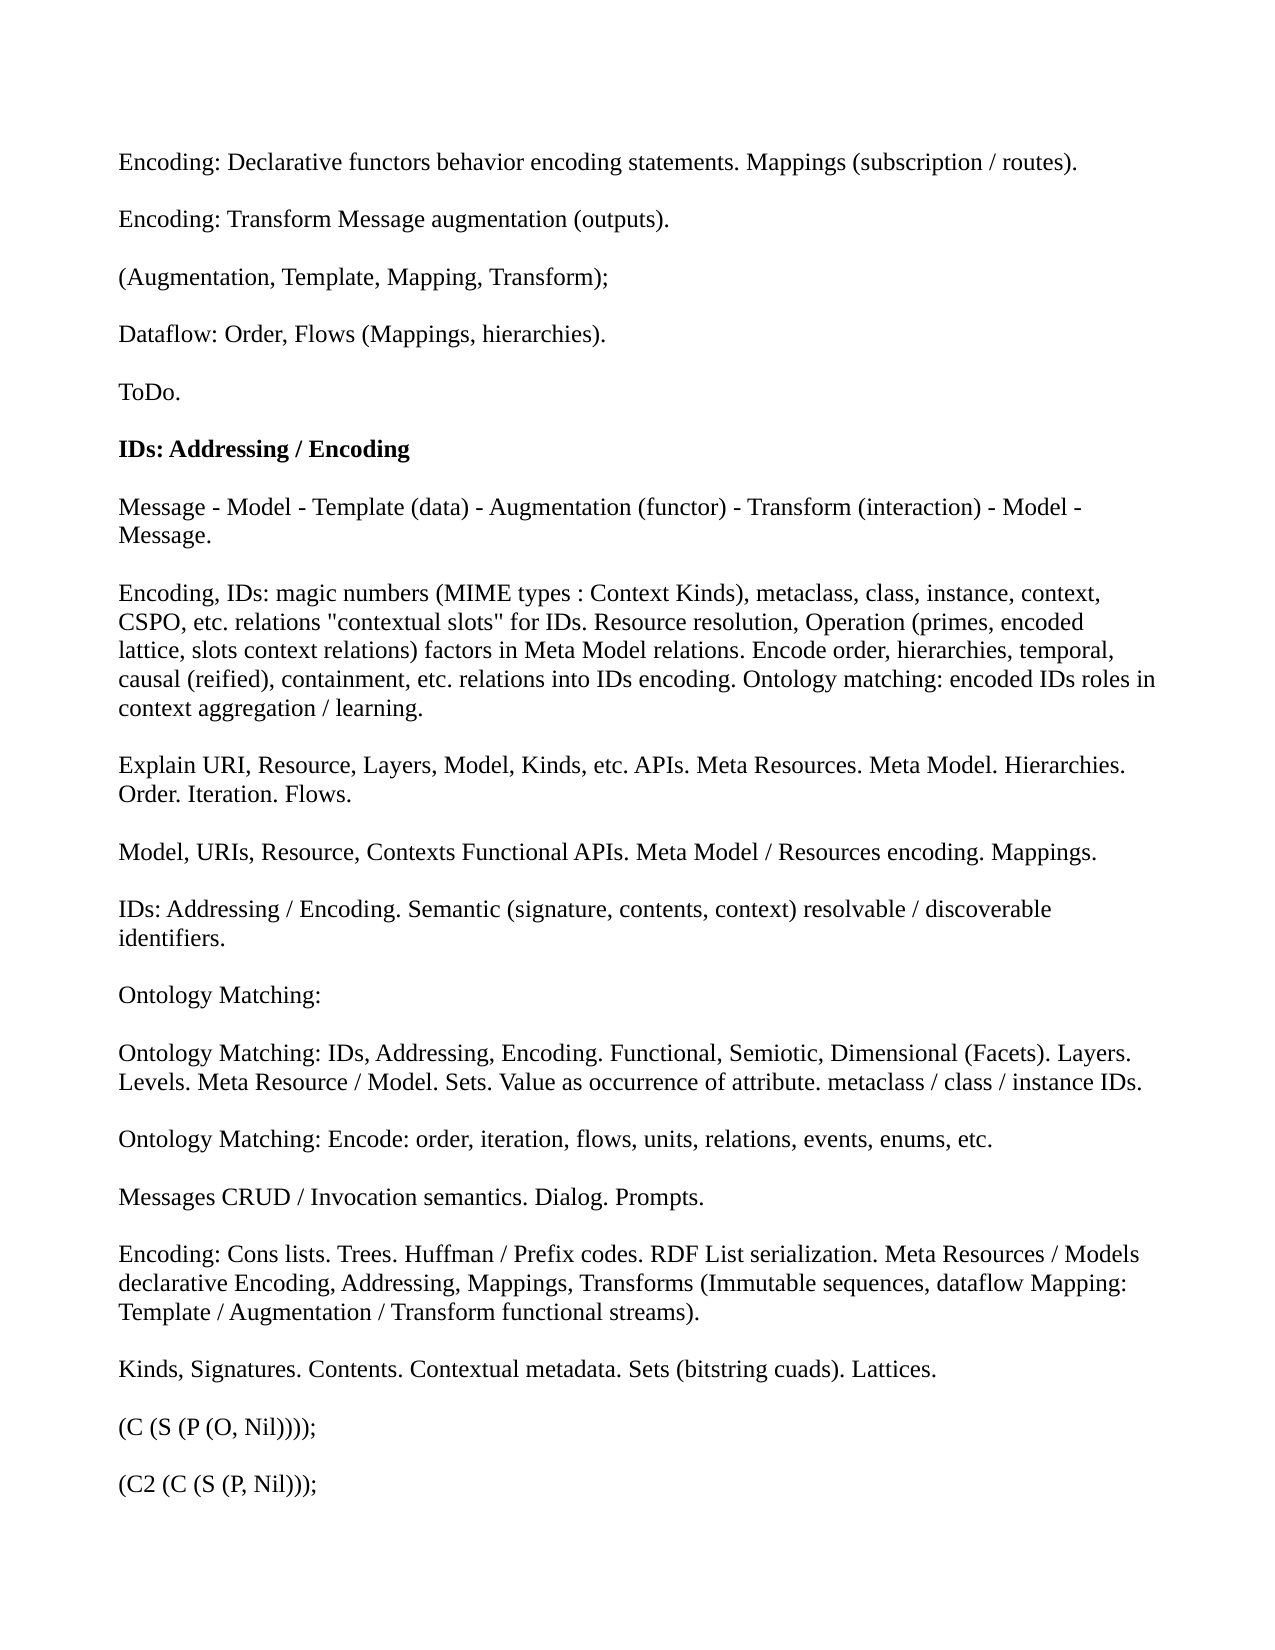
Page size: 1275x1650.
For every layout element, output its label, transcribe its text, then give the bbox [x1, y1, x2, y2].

text (C2 (C (S (P, Nil))); [118, 1469, 1157, 1498]
text (Augmentation, Template, Mapping, Transform); [118, 262, 1157, 291]
text Explain URI, Resource, Layers, Model, Kinds, etc. APIs. Meta Resources. Meta Model. Hierarchies. Order. Iteration. Flows. [118, 751, 1157, 808]
text Dataflow: Order, Flows (Mappings, hierarchies). [118, 319, 1157, 348]
text Model, URIs, Resource, Contexts Functional APIs. Meta Model / Resources encoding. Mappings. [118, 837, 1157, 866]
text Encoding: Cons lists. Trees. Huffman / Prefix codes. RDF List serialization. Meta Resources / Models declarative Encoding, Addressing, Mappings, Transforms (Immutable sequences, dataflow Mapping: Template / Augmentation / Transform functional streams). [118, 1239, 1157, 1326]
text (C (S (P (O, Nil)))); [118, 1412, 1157, 1441]
text Kinds, Signatures. Contents. Contextual metadata. Sets (bitstring cuads). Lattices. [118, 1354, 1157, 1383]
text IDs: Addressing / Encoding [118, 434, 1157, 463]
text Encoding: Transform Message augmentation (outputs). [118, 204, 1157, 233]
text ToDo. [118, 377, 1157, 406]
text Ontology Matching: IDs, Addressing, Encoding. Functional, Semiotic, Dimensional (Facets). Layers. Levels. Meta Resource / Model. Sets. Value as occurrence of attribute. metaclass / class / instance IDs. [118, 1038, 1157, 1096]
text Messages CRUD / Invocation semantics. Dialog. Prompts. [118, 1182, 1157, 1211]
text IDs: Addressing / Encoding. Semantic (signature, contents, context) resolvable / discoverable identifiers. [118, 894, 1157, 952]
text Ontology Matching: Encode: order, iteration, flows, units, relations, events, enums, etc. [118, 1124, 1157, 1153]
text Ontology Matching: [118, 981, 1157, 1009]
text Encoding, IDs: magic numbers (MIME types : Context Kinds), metaclass, class, instance, context, CSPO, etc. relations "contextual slots" for IDs. Resource resolution, Operation (primes, encoded lattice, slots context relations) factors in Meta Model relations. Encode order, hierarchies, temporal, causal (reified), containment, etc. relations into IDs encoding. Ontology matching: encoded IDs roles in context aggregation / learning. [118, 578, 1157, 722]
text Message - Model - Template (data) - Augmentation (functor) - Transform (interaction) - Model - Message. [118, 492, 1157, 549]
text Encoding: Declarative functors behavior encoding statements. Mappings (subscription / routes). [118, 147, 1157, 176]
